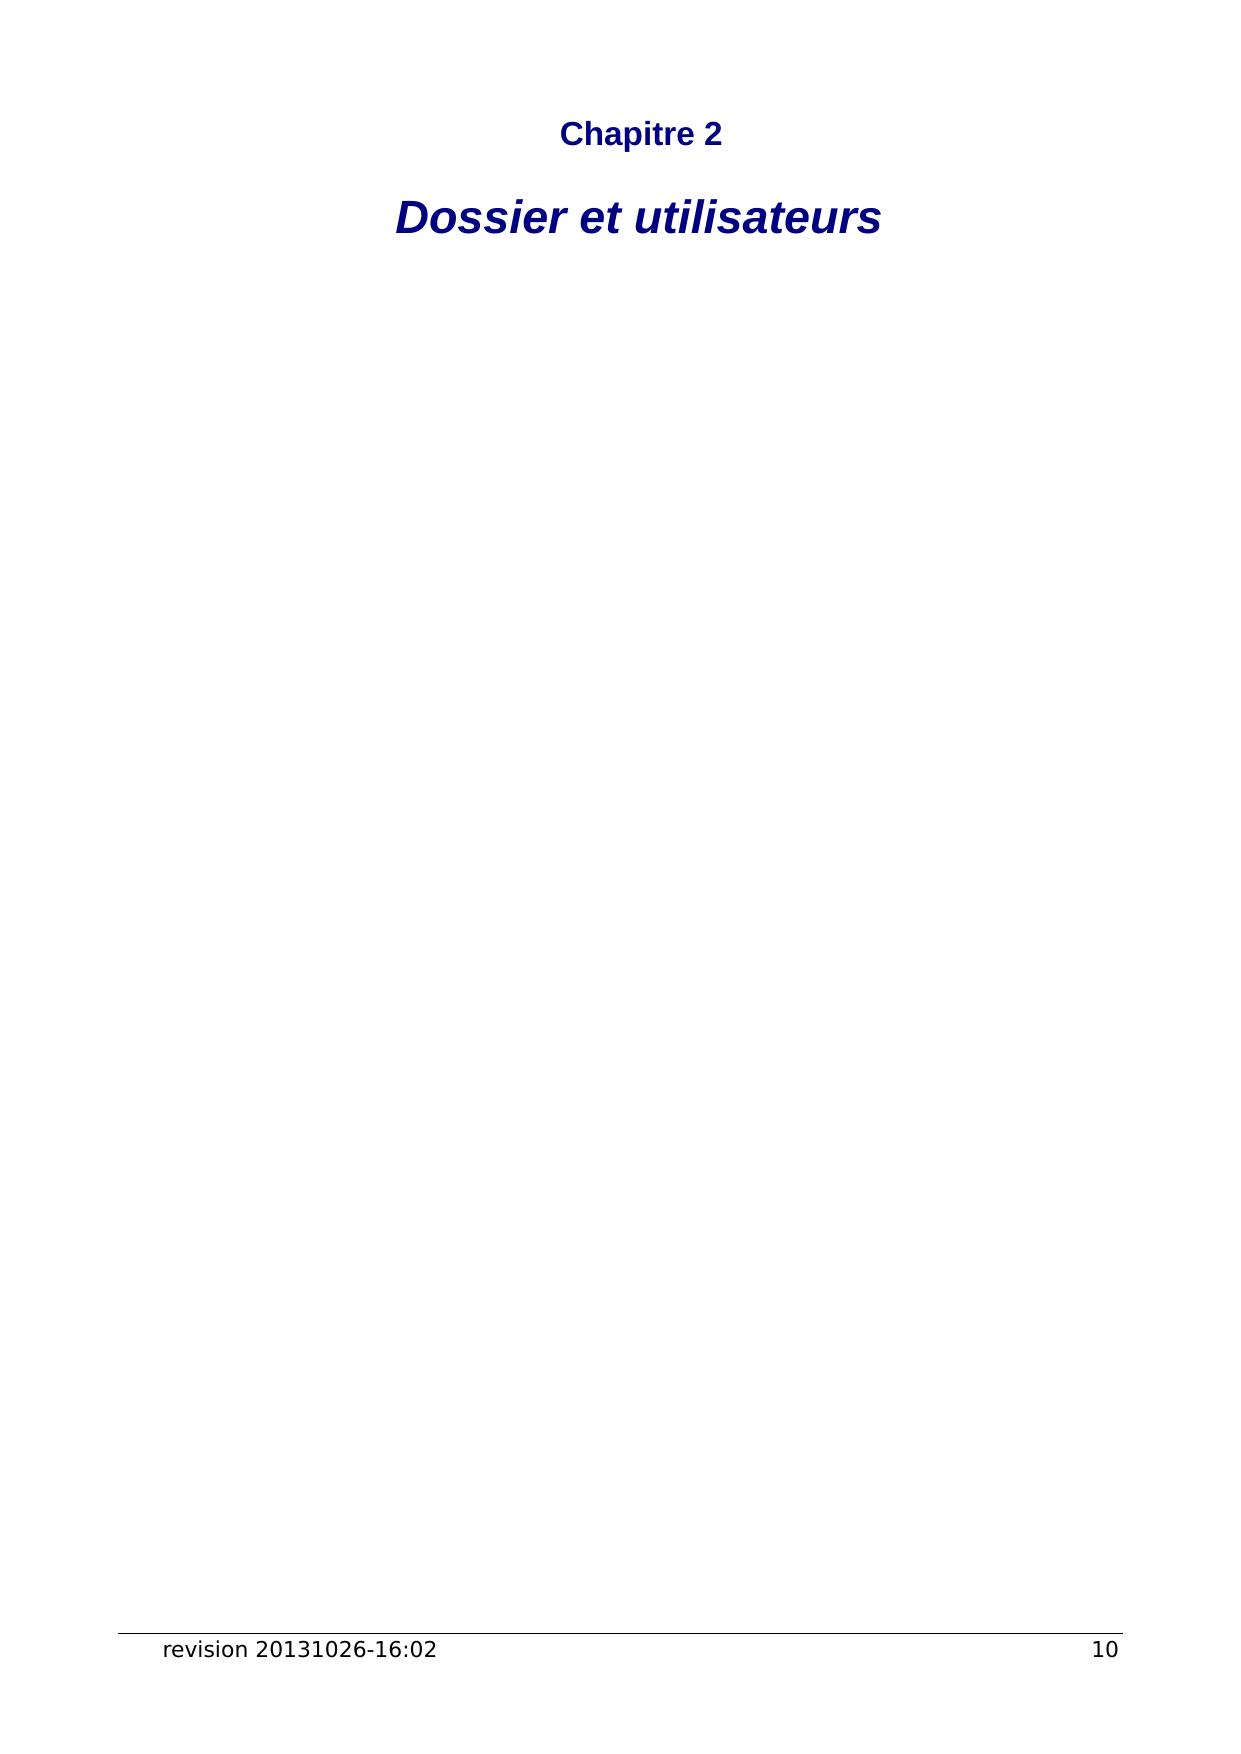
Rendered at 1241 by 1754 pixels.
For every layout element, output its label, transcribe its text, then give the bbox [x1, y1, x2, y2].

subtitle Chapitre 2 [159, 113, 1123, 152]
subtitle Dossier et utilisateurs [159, 189, 1123, 243]
